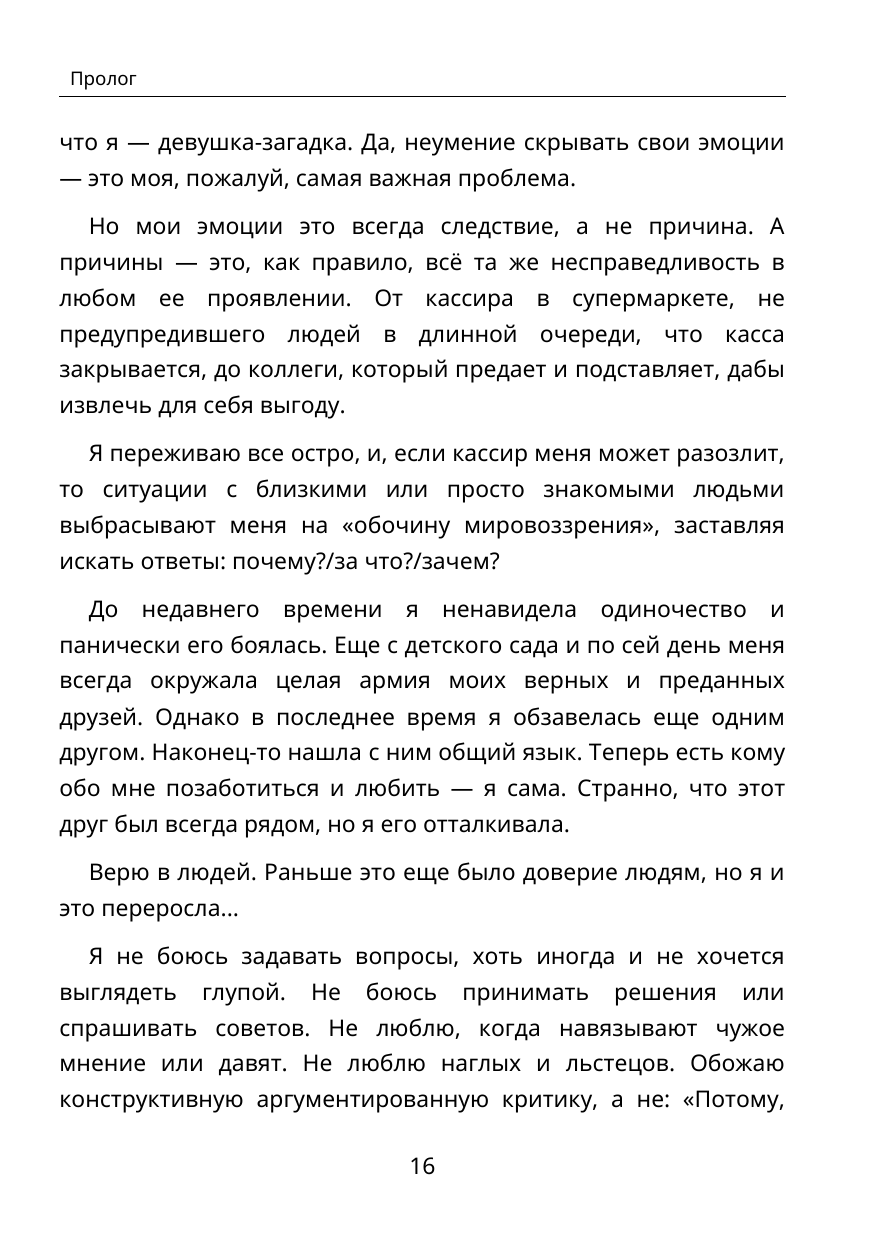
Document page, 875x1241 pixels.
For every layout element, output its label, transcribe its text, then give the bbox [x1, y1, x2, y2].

text Но мои эмоции это всегда следствие, а не причина. А причины — это, как правило, всё та же несправедливость в любом ее проявлении. От кассира в супермаркете, не предупредившего людей в длинной очереди, что касса закрывается, до коллеги, который предает и подставляет, дабы извлечь для себя выгоду. [59, 210, 786, 421]
text Верю в людей. Раньше это еще было доверие людям, но я и это переросла... [59, 856, 786, 923]
text что я — девушка-загадка. Да, неумение скрывать свои эмоции — это моя, пожалуй, самая важная проблема. [59, 126, 786, 193]
text Я не боюсь задавать вопросы, хоть иногда и не хочется выглядеть глупой. Не боюсь принимать решения или спрашивать советов. Не люблю, когда навязывают чужое мнение или давят. Не люблю наглых и льстецов. Обожаю конструктивную аргументированную критику, а не: «Потому, [59, 939, 786, 1114]
text Я переживаю все остро, и, если кассир меня может разозлит, то ситуации с близкими или просто знакомыми людьми выбрасывают меня на «обочину мировоззрения», заставляя искать ответы: почему?/за что?/зачем? [59, 437, 786, 576]
text До недавнего времени я ненавидела одиночество и панически его боялась. Еще с детского сада и по сей день меня всегда окружала целая армия моих верных и преданных друзей. Однако в последнее время я обзавелась еще одним другом. Наконец-то нашла c ним общий язык. Теперь есть кому обо мне позаботиться и любить — я сама. Странно, что этот друг был всегда рядом, но я его отталкивала. [59, 593, 786, 839]
